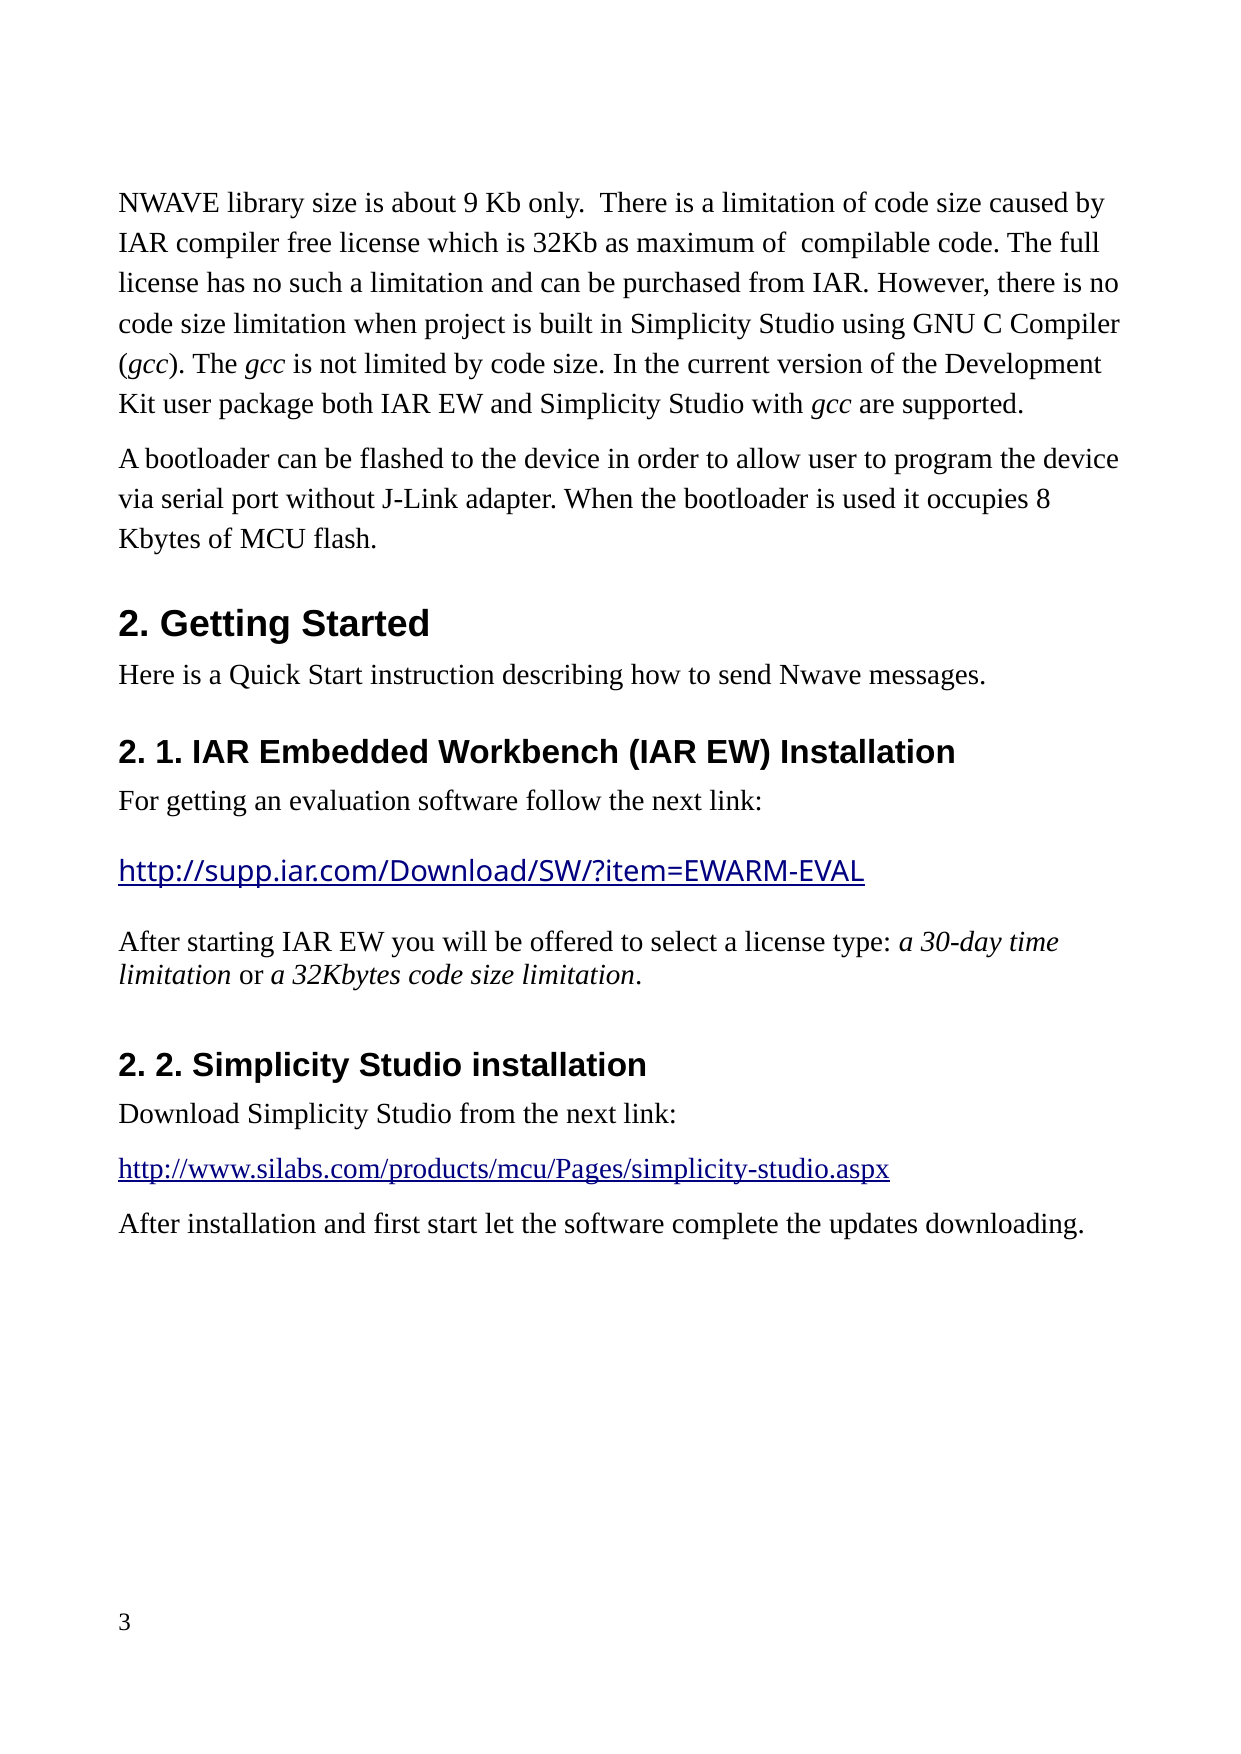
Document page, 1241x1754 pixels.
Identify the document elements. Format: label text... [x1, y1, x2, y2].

subtitle 2. Getting Started [118, 601, 1122, 644]
list After installation and first start let the software complete the updates downloading. [118, 1206, 1122, 1239]
list Here is a Quick Start instruction describing how to send Nwave messages. [118, 657, 1122, 690]
subtitle 2. 1. IAR Embedded Workbench (IAR EW) Installation [118, 732, 1122, 771]
subtitle 2. 2. Simplicity Studio installation [118, 1045, 1122, 1084]
list For getting an evaluation software follow the next link: [118, 783, 1122, 817]
list NWAVE library size is about 9 Kb only. There is a limitation of code size caused by IAR compiler free license which is 32Kb as maximum of compilable code. The full license has no such a limitation and can be purchased from IAR. However, there is no code size limitation when project is built in Simplicity Studio using GNU C Compiler (gcc). The gcc is not limited by code size. In the current version of the Development Kit user package both IAR EW and Simplicity Studio with gcc are supported. [118, 185, 1122, 420]
list A bootloader can be flashed to the device in order to allow user to program the device via serial port without J-Link adapter. When the bootloader is used it occupies 8 Kbytes of MCU flash. [118, 441, 1122, 555]
list http://www.silabs.com/products/mcu/Pages/simplicity-studio.aspx [118, 1151, 1122, 1184]
list Download Simplicity Studio from the next link: [118, 1096, 1122, 1130]
list After starting IAR EW you will be offered to select a license type: a 30-day time limitation or a 32Kbytes code size limitation. [118, 924, 1122, 991]
list http://supp.iar.com/Download/SW/?item=EWARM-EVAL [118, 851, 1122, 890]
